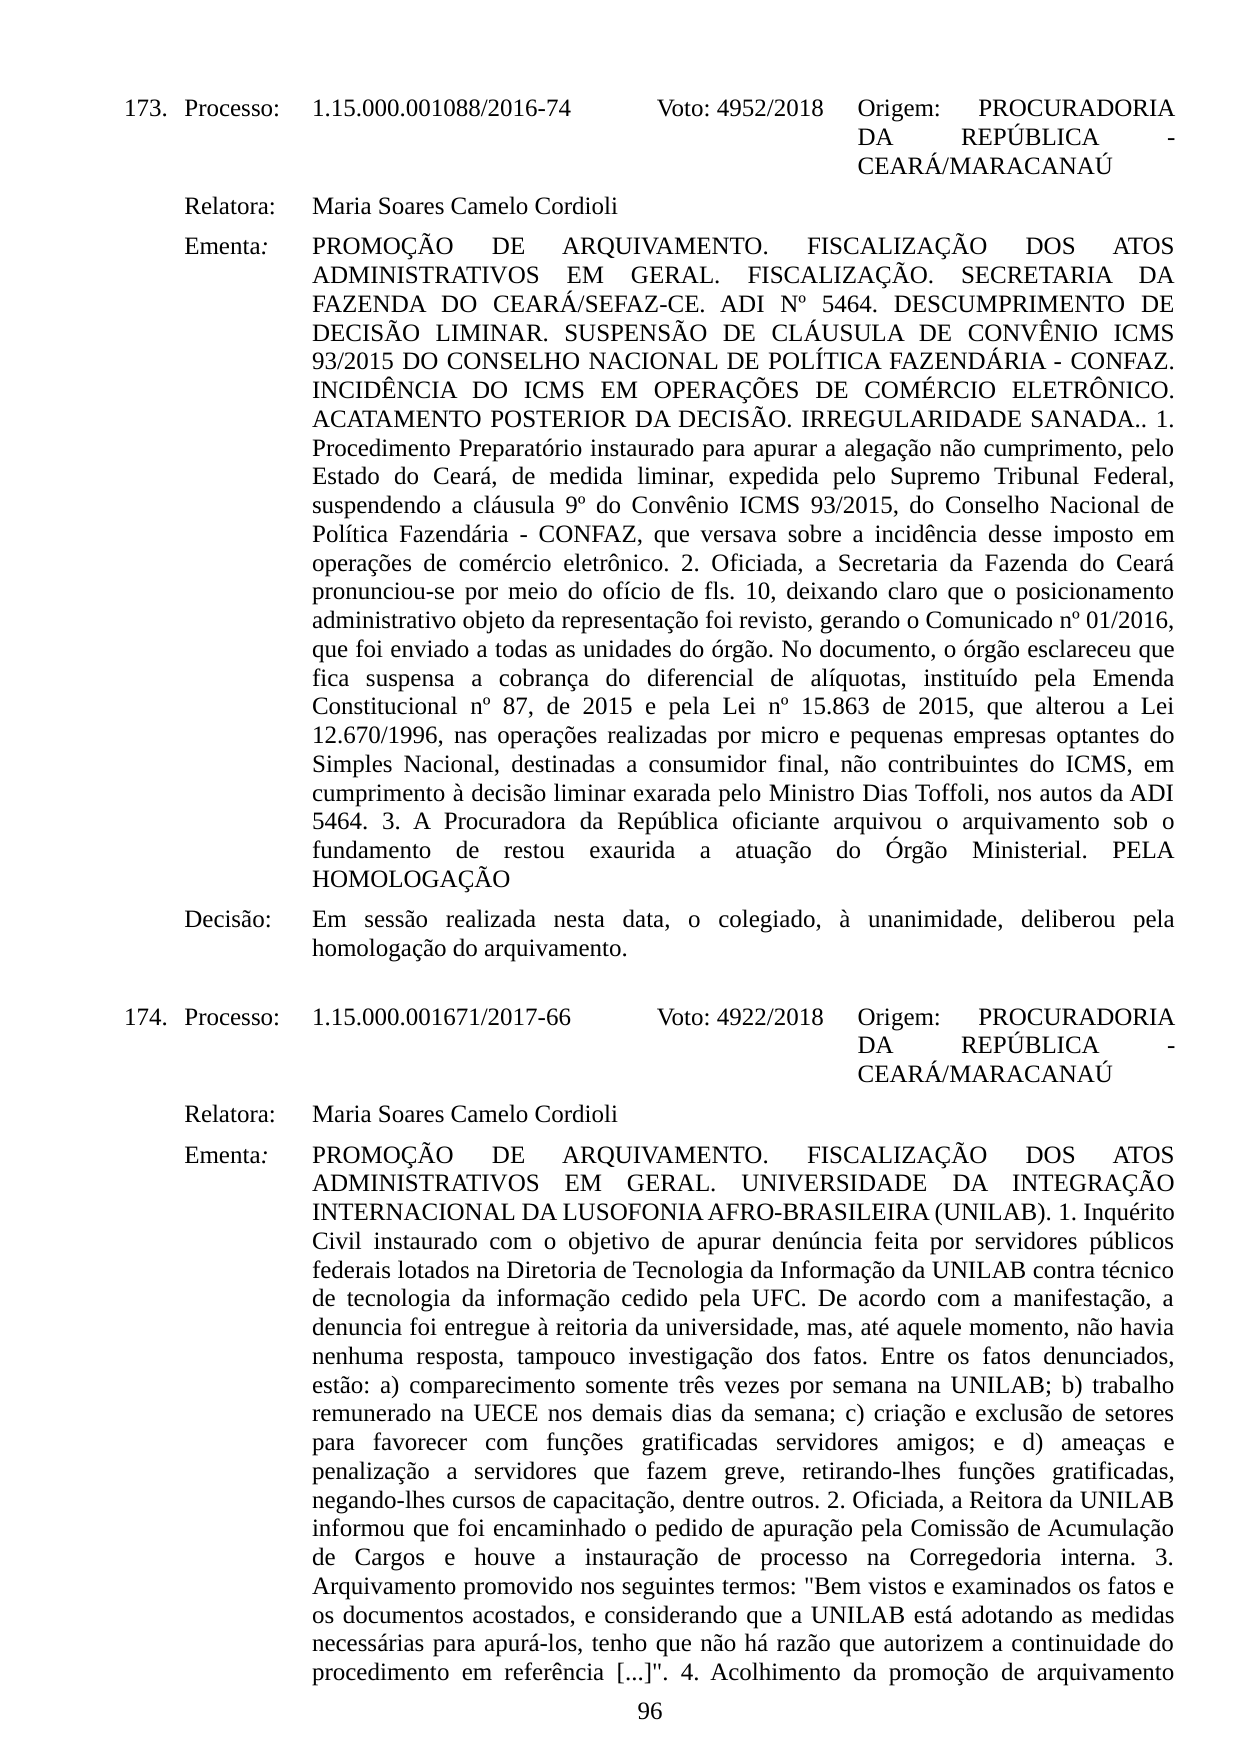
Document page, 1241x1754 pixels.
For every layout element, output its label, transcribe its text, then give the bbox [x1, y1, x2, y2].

table_header Origem: PROCURADORIA DA REPÚBLICA - CEARÁ/MARACANAÚ [852, 996, 1181, 1094]
table_header Voto: 4922/2018 [651, 996, 852, 1094]
table_cell Relatora: [178, 1094, 306, 1134]
table_header 173. [118, 88, 178, 186]
table_cell Maria Soares Camelo Cordioli [306, 1094, 1181, 1134]
table_header 1.15.000.001671/2017-66 [306, 996, 651, 1094]
table_cell Relatora: [178, 186, 306, 226]
table_cell [118, 899, 178, 967]
table_header Voto: 4952/2018 [651, 88, 852, 186]
table_cell PROMOÇÃO DE ARQUIVAMENTO. FISCALIZAÇÃO DOS ATOS ADMINISTRATIVOS EM GERAL. FISCALIZAÇÃO. SECRETARIA DA FAZENDA DO CEARÁ/SEFAZ-CE. ADI Nº 5464. DESCUMPRIMENTO DE DECISÃO LIMINAR. SUSPENSÃO DE CLÁUSULA DE CONVÊNIO ICMS 93/2015 DO CONSELHO NACIONAL DE POLÍTICA FAZENDÁRIA - CONFAZ. INCIDÊNCIA DO ICMS EM OPERAÇÕES DE COMÉRCIO ELETRÔNICO. ACATAMENTO POSTERIOR DA DECISÃO. IRREGULARIDADE SANADA.. 1. Procedimento Preparatório instaurado para apurar a alegação não cumprimento, pelo Estado do Ceará, de medida liminar, expedida pelo Supremo Tribunal Federal, suspendendo a cláusula 9º do Convênio ICMS 93/2015, do Conselho Nacional de Política Fazendária - CONFAZ, que versava sobre a incidência desse imposto em operações de comércio eletrônico. 2. Oficiada, a Secretaria da Fazenda do Ceará pronunciou-se por meio do ofício de fls. 10, deixando claro que o posicionamento administrativo objeto da representação foi revisto, gerando o Comunicado nº 01/2016, que foi enviado a todas as unidades do órgão. No documento, o órgão esclareceu que fica suspensa a cobrança do diferencial de alíquotas, instituído pela Emenda Constitucional nº 87, de 2015 e pela Lei nº 15.863 de 2015, que alterou a Lei 12.670/1996, nas operações realizadas por micro e pequenas empresas optantes do Simples Nacional, destinadas a consumidor final, não contribuintes do ICMS, em cumprimento à decisão liminar exarada pelo Ministro Dias Toffoli, nos autos da ADI 5464. 3. A Procuradora da República oficiante arquivou o arquivamento sob o fundamento de restou exaurida a atuação do Órgão Ministerial. PELA HOMOLOGAÇÃO [306, 226, 1181, 898]
table_cell Decisão: [178, 899, 306, 967]
table_cell Maria Soares Camelo Cordioli [306, 186, 1181, 226]
table_cell Em sessão realizada nesta data, o colegiado, à unanimidade, deliberou pela homologação do arquivamento. [306, 899, 1181, 967]
table_header Origem: PROCURADORIA DA REPÚBLICA - CEARÁ/MARACANAÚ [852, 88, 1181, 186]
table_header 1.15.000.001088/2016-74 [306, 88, 651, 186]
table_cell PROMOÇÃO DE ARQUIVAMENTO. FISCALIZAÇÃO DOS ATOS ADMINISTRATIVOS EM GERAL. UNIVERSIDADE DA INTEGRAÇÃO INTERNACIONAL DA LUSOFONIA AFRO-BRASILEIRA (UNILAB). 1. Inquérito Civil instaurado com o objetivo de apurar denúncia feita por servidores públicos federais lotados na Diretoria de Tecnologia da Informação da UNILAB contra técnico de tecnologia da informação cedido pela UFC. De acordo com a manifestação, a denuncia foi entregue à reitoria da universidade, mas, até aquele momento, não havia nenhuma resposta, tampouco investigação dos fatos. Entre os fatos denunciados, estão: a) comparecimento somente três vezes por semana na UNILAB; b) trabalho remunerado na UECE nos demais dias da semana; c) criação e exclusão de setores para favorecer com funções gratificadas servidores amigos; e d) ameaças e penalização a servidores que fazem greve, retirando-lhes funções gratificadas, negando-lhes cursos de capacitação, dentre outros. 2. Oficiada, a Reitora da UNILAB informou que foi encaminhado o pedido de apuração pela Comissão de Acumulação de Cargos e houve a instauração de processo na Corregedoria interna. 3. Arquivamento promovido nos seguintes termos: "Bem vistos e examinados os fatos e os documentos acostados, e considerando que a UNILAB está adotando as medidas necessárias para apurá-los, tenho que não há razão que autorizem a continuidade do procedimento em referência [...]". 4. Acolhimento da promoção de arquivamento [306, 1134, 1181, 1692]
table_cell [118, 226, 178, 898]
table_header Processo: [178, 996, 306, 1094]
table_cell Ementa: [178, 226, 306, 898]
table_cell Ementa: [178, 1134, 306, 1692]
table_header 174. [118, 996, 178, 1094]
table_cell [118, 1134, 178, 1692]
table_cell [118, 186, 178, 226]
table_cell [118, 1094, 178, 1134]
table_header Processo: [178, 88, 306, 186]
